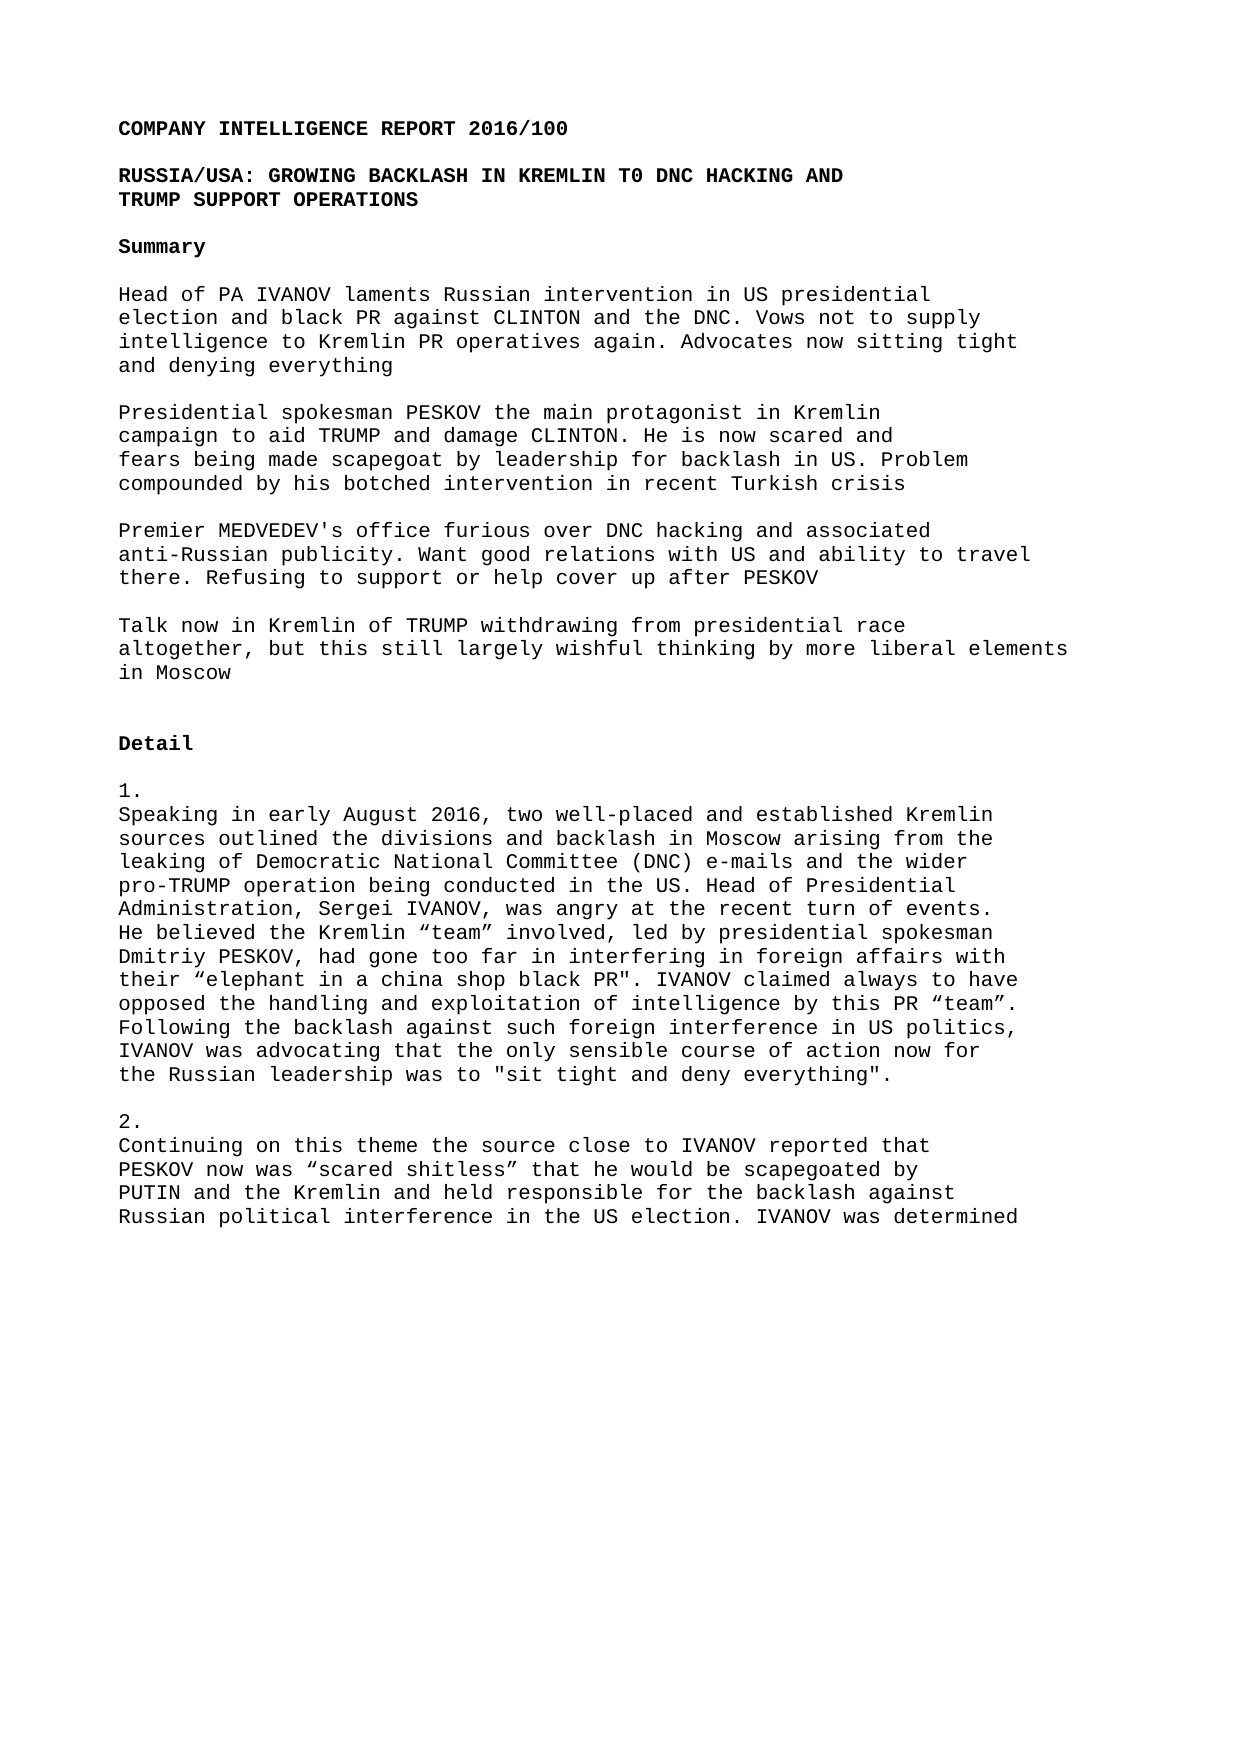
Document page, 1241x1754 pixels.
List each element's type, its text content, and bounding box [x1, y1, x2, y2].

text opposed the handling and exploitation of intelligence by this PR “team”. [118, 993, 1122, 1017]
text Talk now in Kremlin of TRUMP withdrawing from presidential race [118, 615, 1122, 638]
text pro-TRUMP operation being conducted in the US. Head of Presidential [118, 875, 1122, 898]
text compounded by his botched intervention in recent Turkish crisis [118, 473, 1122, 496]
text Administration, Sergei IVANOV, was angry at the recent turn of events. [118, 898, 1122, 922]
text PUTIN and the Kremlin and held responsible for the backlash against [118, 1182, 1122, 1206]
text election and black PR against CLINTON and the DNC. Vows not to supply [118, 307, 1122, 331]
text Dmitriy PESKOV, had gone too far in interfering in foreign affairs with [118, 946, 1122, 969]
text leaking of Democratic National Committee (DNC) e-mails and the wider [118, 851, 1122, 875]
text Summary [118, 236, 1122, 260]
text anti-Russian publicity. Want good relations with US and ability to travel [118, 544, 1122, 567]
text and denying everything [118, 354, 1122, 378]
text Russian political interference in the US election. IVANOV was determined [118, 1206, 1122, 1229]
text there. Refusing to support or help cover up after PESKOV [118, 567, 1122, 591]
text in Moscow [118, 662, 1122, 686]
text RUSSIA/USA: GROWING BACKLASH IN KREMLIN T0 DNC HACKING AND [118, 165, 1122, 189]
text intelligence to Kremlin PR operatives again. Advocates now sitting tight [118, 331, 1122, 354]
text Detail [118, 733, 1122, 757]
text campaign to aid TRUMP and damage CLINTON. He is now scared and [118, 426, 1122, 449]
text Presidential spokesman PESKOV the main protagonist in Kremlin [118, 402, 1122, 426]
text Continuing on this theme the source close to IVANOV reported that [118, 1135, 1122, 1158]
text altogether, but this still largely wishful thinking by more liberal elements [118, 638, 1122, 662]
text Following the backlash against such foreign interference in US politics, [118, 1017, 1122, 1040]
text He believed the Kremlin “team” involved, led by presidential spokesman [118, 922, 1122, 946]
text sources outlined the divisions and backlash in Moscow arising from the [118, 827, 1122, 851]
text Premier MEDVEDEV's office furious over DNC hacking and associated [118, 520, 1122, 544]
text Speaking in early August 2016, two well-placed and established Kremlin [118, 804, 1122, 827]
text Head of PA IVANOV laments Russian intervention in US presidential [118, 284, 1122, 307]
text COMPANY INTELLIGENCE REPORT 2016/100 [118, 118, 1122, 142]
text IVANOV was advocating that the only sensible course of action now for [118, 1040, 1122, 1064]
text TRUMP SUPPORT OPERATIONS [118, 189, 1122, 213]
text PESKOV now was “scared shitless” that he would be scapegoated by [118, 1158, 1122, 1182]
text fears being made scapegoat by leadership for backlash in US. Problem [118, 449, 1122, 473]
text the Russian leadership was to "sit tight and deny everything". [118, 1064, 1122, 1088]
text 1. [118, 780, 1122, 804]
text their “elephant in a china shop black PR". IVANOV claimed always to have [118, 969, 1122, 993]
text 2. [118, 1111, 1122, 1135]
